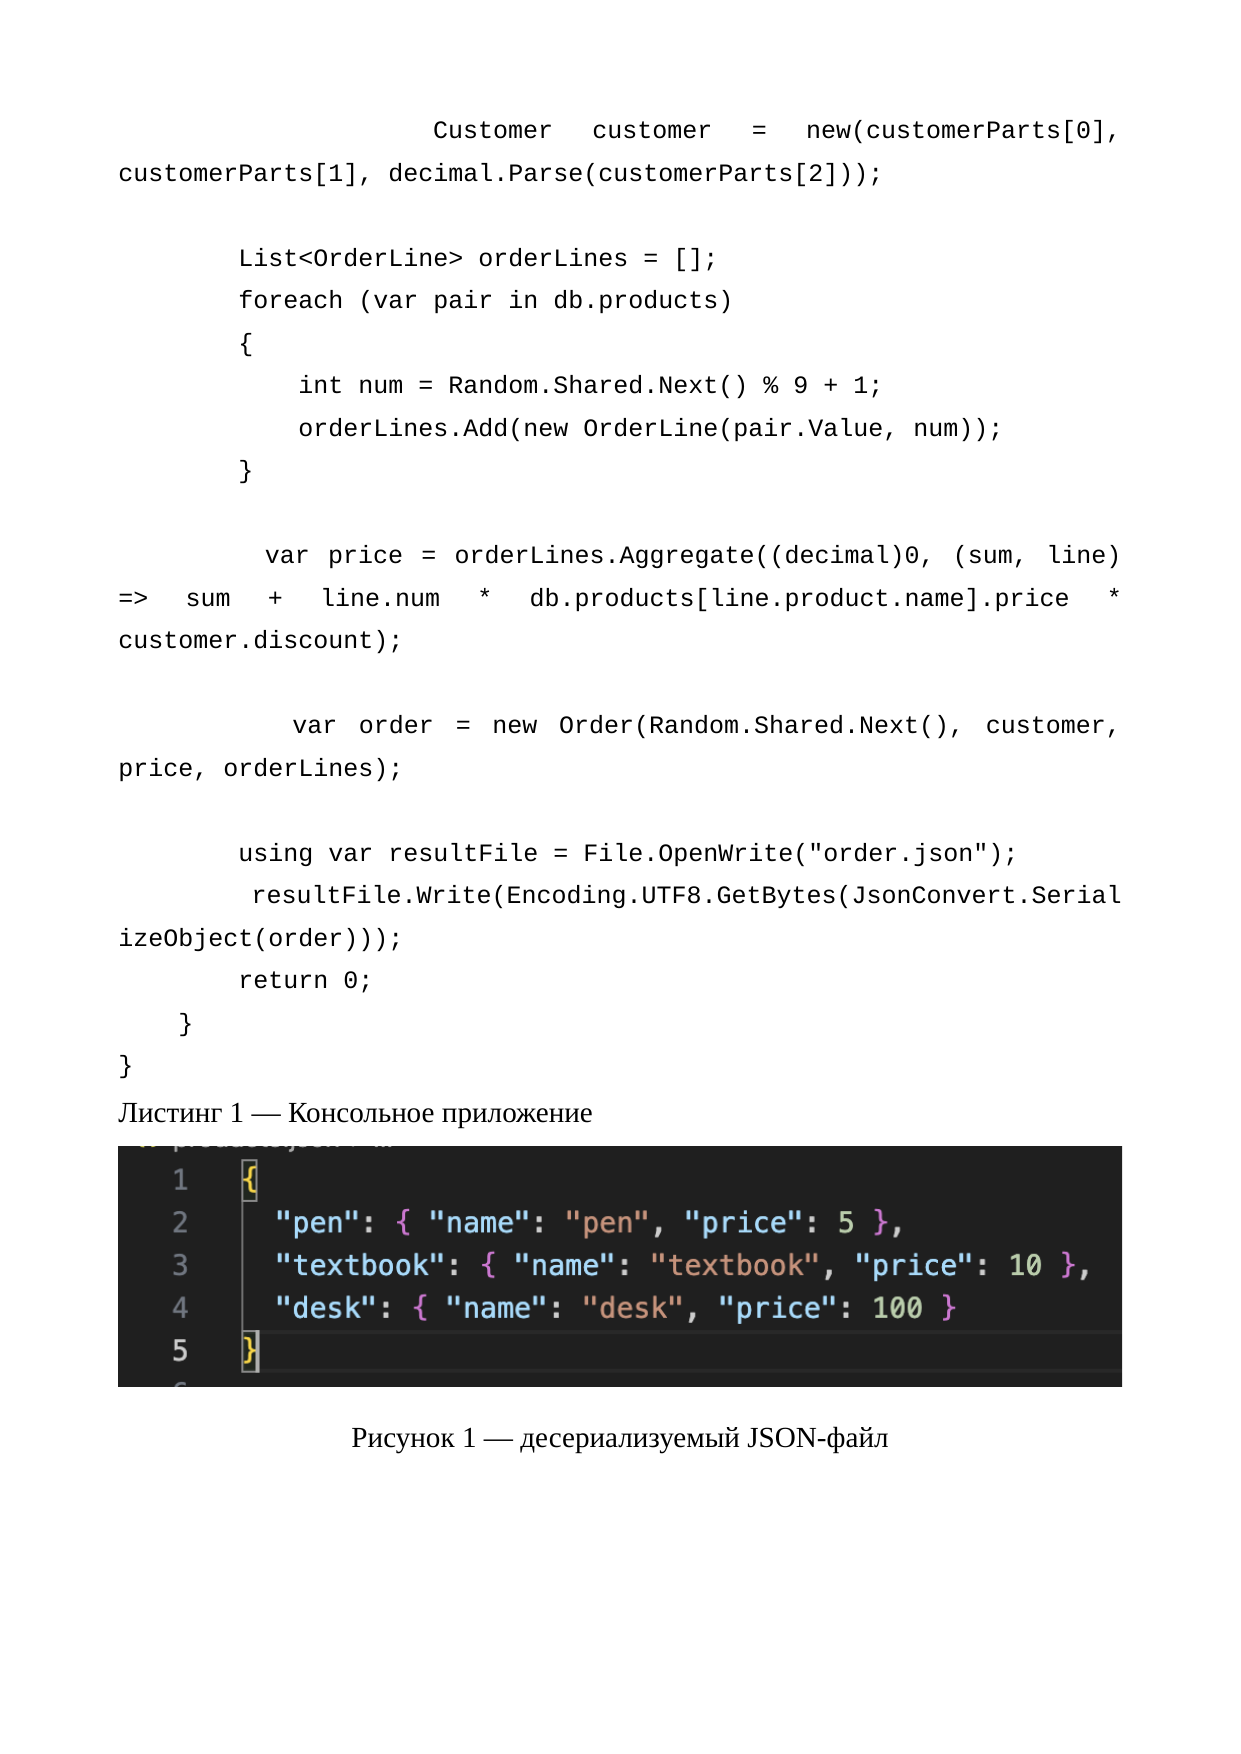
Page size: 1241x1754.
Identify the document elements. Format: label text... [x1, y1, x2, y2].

text foreach (var pair in db.products) [118, 288, 1122, 316]
text } [118, 1011, 1122, 1039]
text } [118, 458, 1122, 486]
text var order = new Order(Random.Shared.Next(), customer, price, orderLines); [118, 713, 1122, 784]
text resultFile.Write(Encoding.UTF8.GetBytes(JsonConvert.SerializeObject(order))); [118, 883, 1122, 954]
text using var resultFile = File.OpenWrite("order.json"); [118, 841, 1122, 869]
text Customer customer = new(customerParts[0], customerParts[1], decimal.Parse(customerParts[2])); [118, 118, 1122, 189]
text Листинг 1 — Консольное приложение [118, 1096, 1122, 1129]
text orderLines.Add(new OrderLine(pair.Value, num)); [118, 416, 1122, 444]
text var price = orderLines.Aggregate((decimal)0, (sum, line) => sum + line.num * db.products[line.product.name].price * customer.discount); [118, 543, 1122, 656]
text Рисунок 1 — десериализуемый JSON-файл [118, 1387, 1122, 1453]
text return 0; [118, 968, 1122, 996]
text } [118, 1053, 1122, 1081]
picture [118, 1146, 1123, 1387]
text { [118, 331, 1122, 359]
text List<OrderLine> orderLines = []; [118, 246, 1122, 274]
text int num = Random.Shared.Next() % 9 + 1; [118, 373, 1122, 401]
